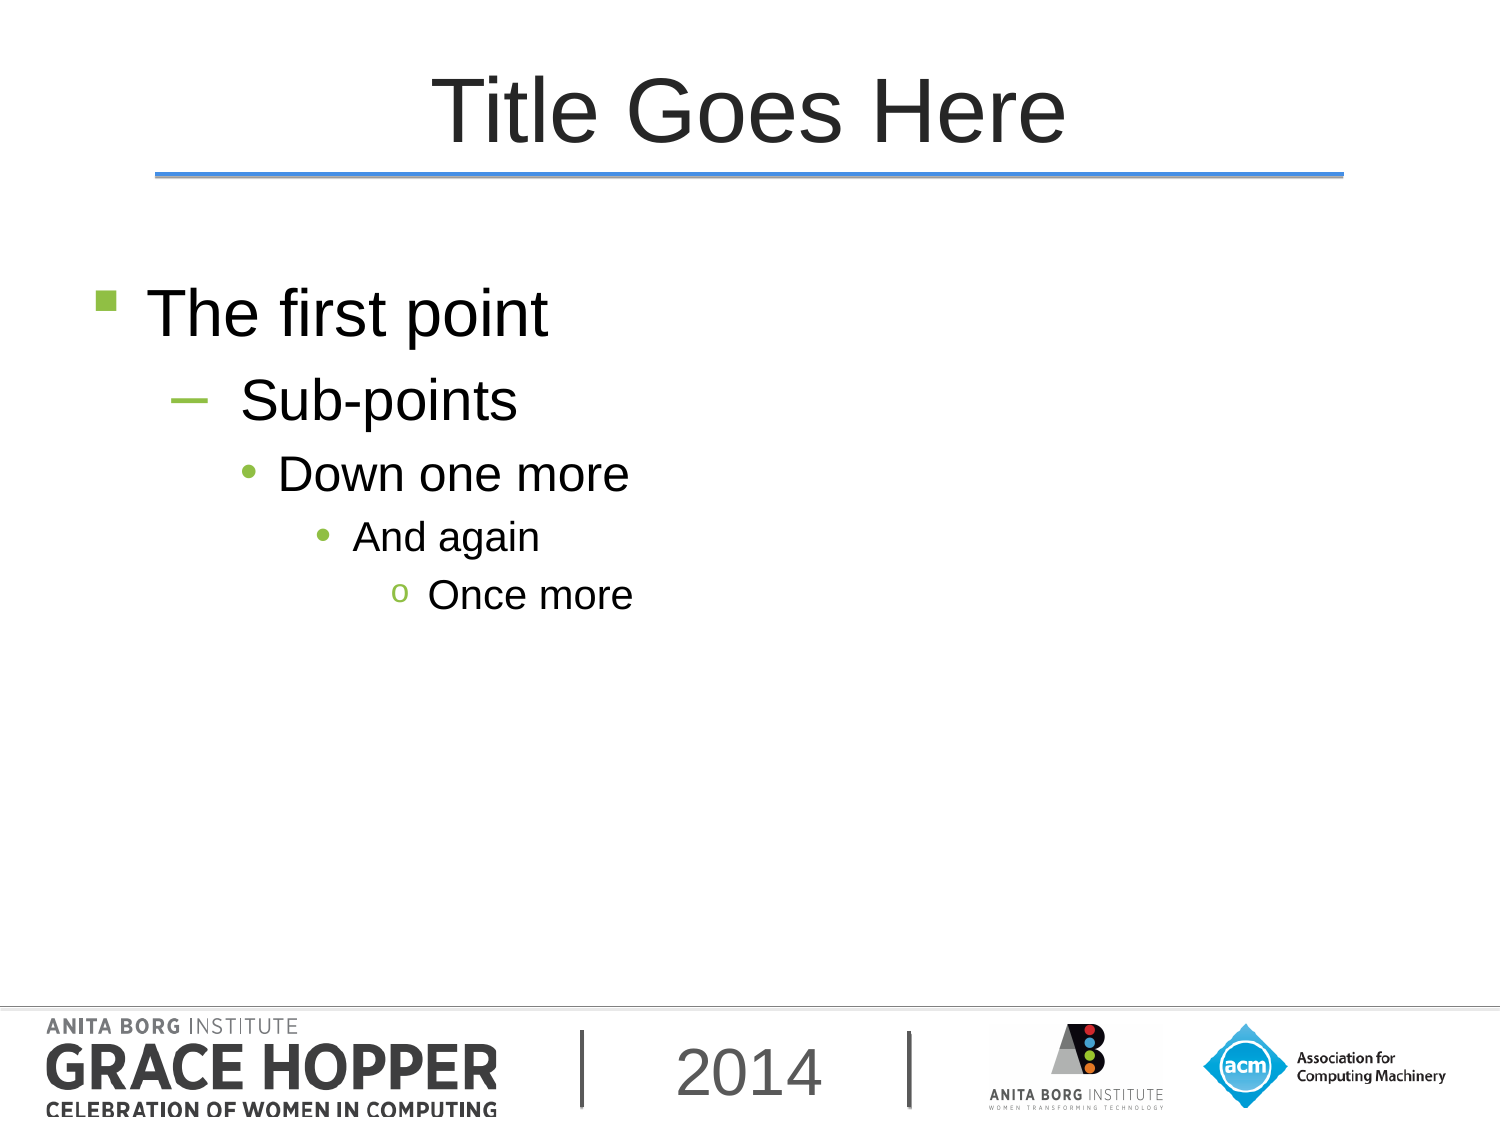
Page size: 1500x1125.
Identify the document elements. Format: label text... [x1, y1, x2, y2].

picture [989, 1024, 1163, 1110]
title Title Goes Here [75, 19, 1425, 191]
list The first point Sub-points Down one more And again Once more [75, 262, 1425, 1005]
